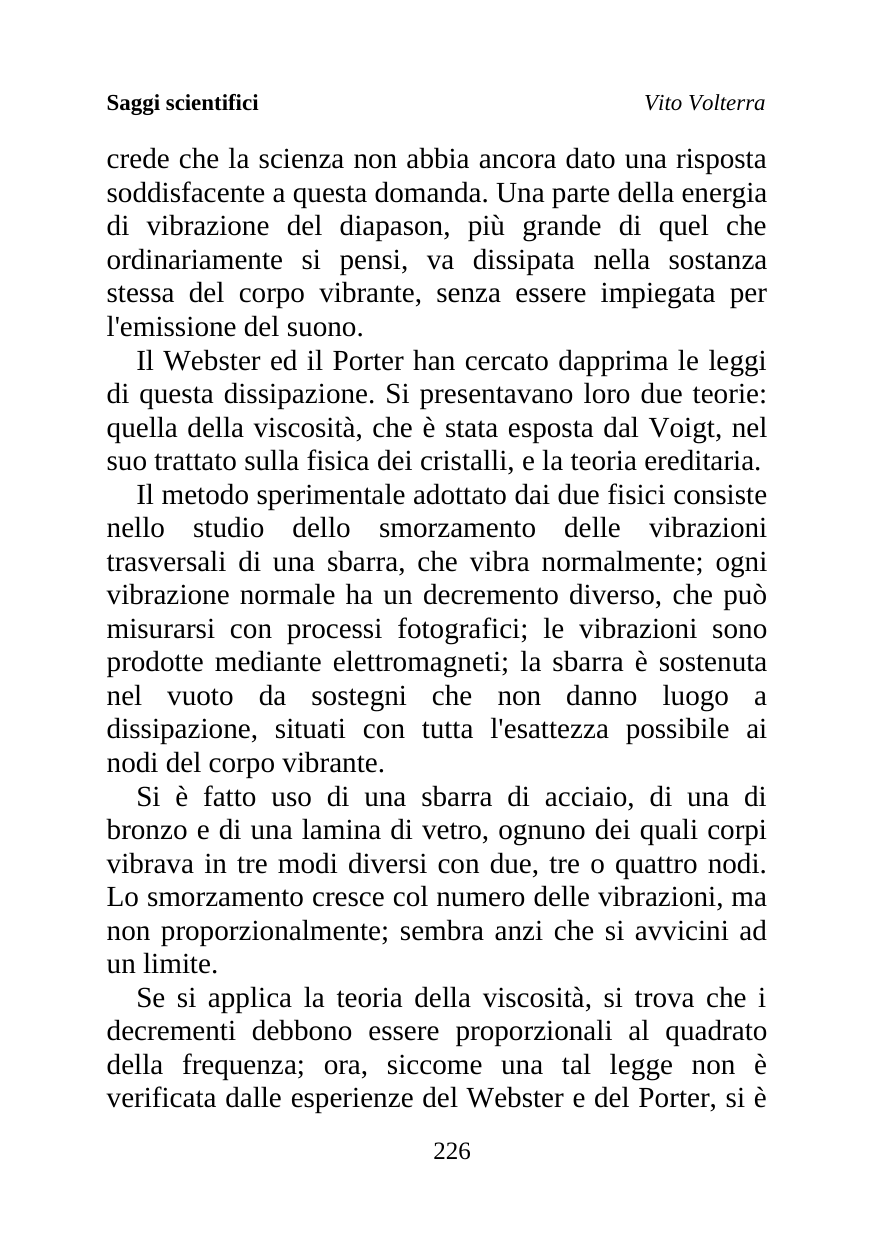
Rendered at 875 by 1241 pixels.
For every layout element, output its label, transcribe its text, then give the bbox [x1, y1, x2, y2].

text Si è fatto uso di una sbarra di acciaio, di una di bronzo e di una lamina di vetro, ognuno dei quali corpi vibrava in tre modi diversi con due, tre o quattro nodi. Lo smorzamento cresce col numero delle vibrazioni, ma non proporzionalmente; sembra anzi che si avvicini ad un limite. [106, 779, 768, 980]
text Se si applica la teoria della viscosità, si trova che i decrementi debbono essere proporzionali al quadrato della frequenza; ora, siccome una tal legge non è verificata dalle esperienze del Webster e del Porter, si è [106, 980, 768, 1114]
text Il Webster ed il Porter han cercato dapprima le leggi di questa dissipazione. Si presentavano loro due teorie: quella della viscosità, che è stata esposta dal Voigt, nel suo trattato sulla fisica dei cristalli, e la teoria ereditaria. [106, 343, 768, 477]
text crede che la scienza non abbia ancora dato una risposta soddisfacente a questa domanda. Una parte della energia di vibrazione del diapason, più grande di quel che ordinariamente si pensi, va dissipata nella sostanza stessa del corpo vibrante, senza essere impiegata per l'emissione del suono. [106, 141, 768, 343]
text Il metodo sperimentale adottato dai due fisici consiste nello studio dello smorzamento delle vibrazioni trasversali di una sbarra, che vibra normalmente; ogni vibrazione normale ha un decremento diverso, che può misurarsi con processi fotografici; le vibrazioni sono prodotte mediante elettromagneti; la sbarra è sostenuta nel vuoto da sostegni che non danno luogo a dissipazione, situati con tutta l'esattezza possibile ai nodi del corpo vibrante. [106, 477, 768, 779]
